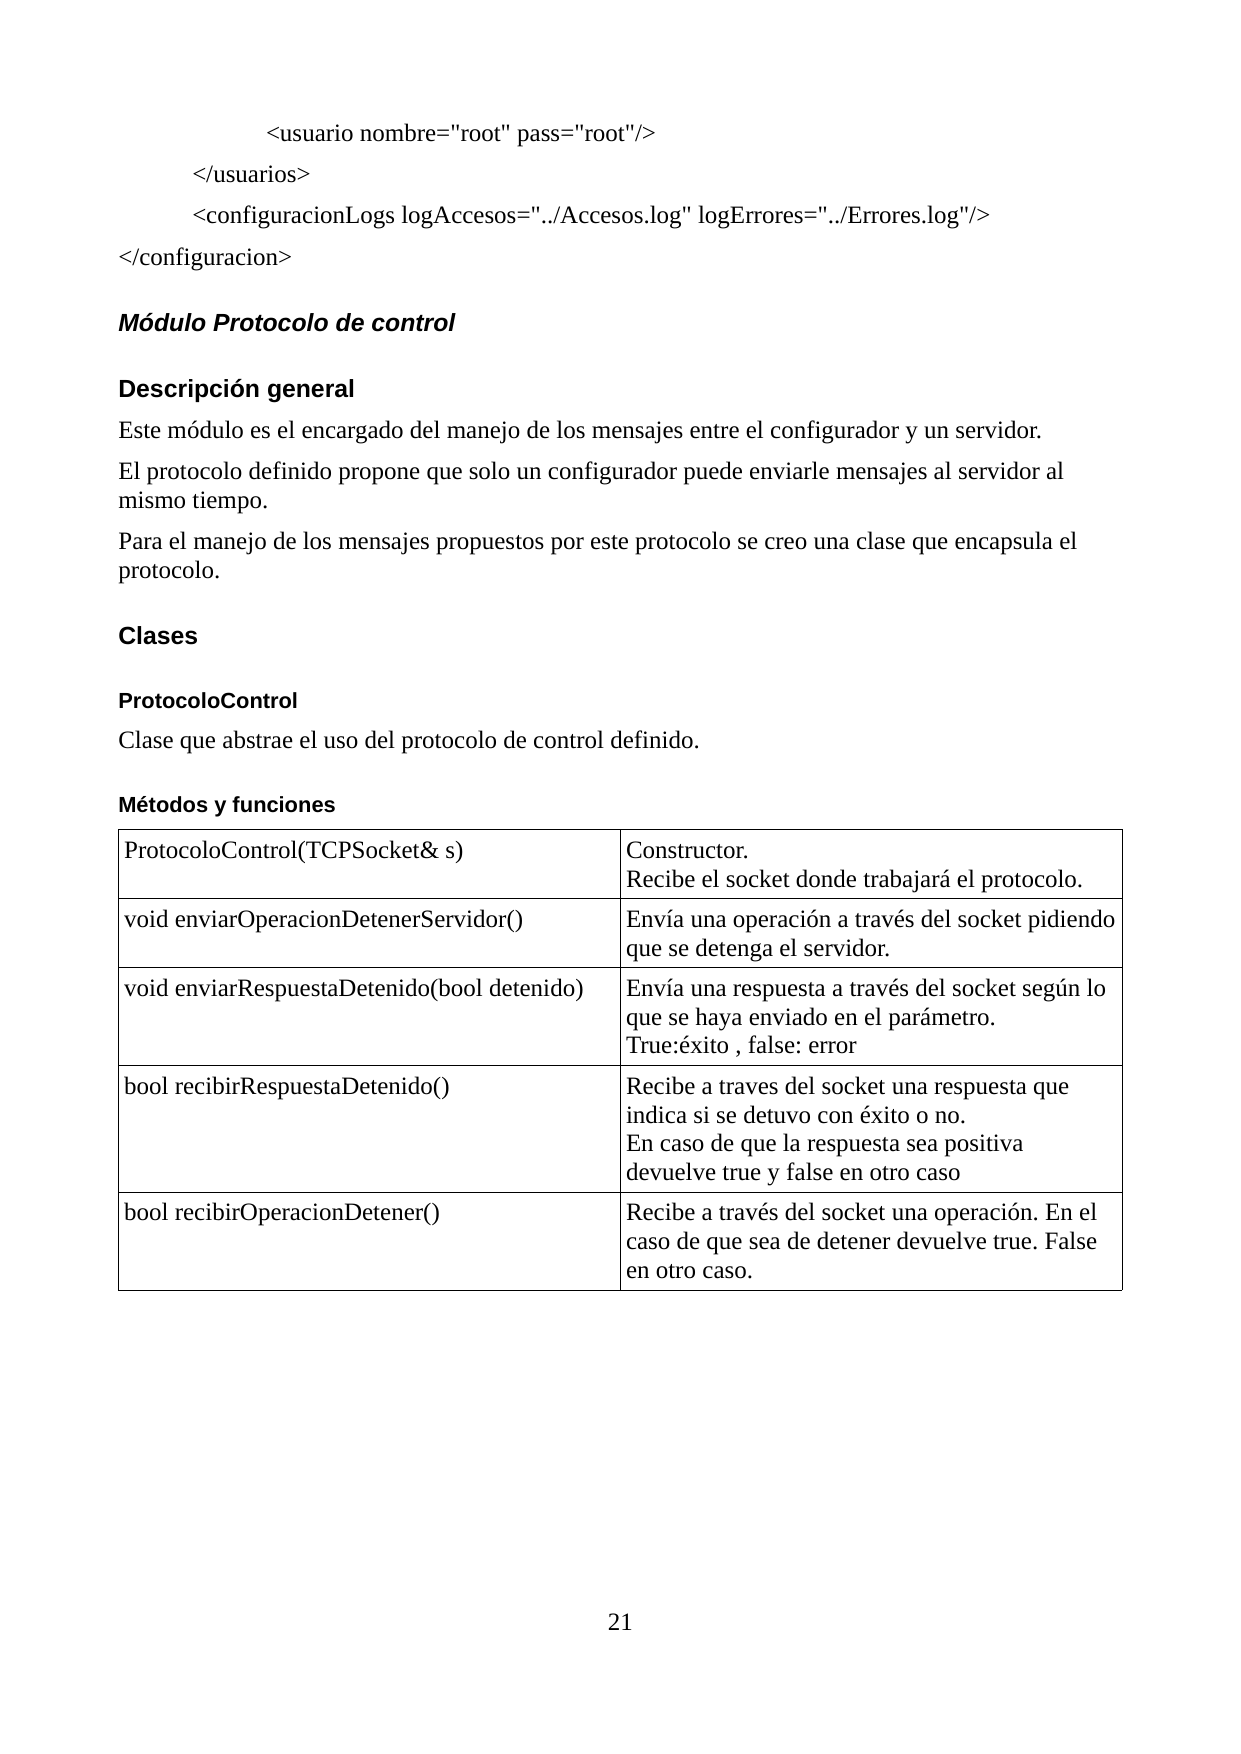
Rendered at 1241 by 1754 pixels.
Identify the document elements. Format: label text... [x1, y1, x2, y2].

table_cell bool recibirRespuestaDetenido() [119, 1066, 620, 1192]
subtitle Clases [118, 621, 1122, 650]
table_cell Envía una operación a través del socket pidiendo que se detenga el servidor. [621, 899, 1122, 967]
text Este módulo es el encargado del manejo de los mensajes entre el configurador y un servidor. [118, 415, 1122, 444]
subtitle Módulo Protocolo de control [118, 308, 1122, 337]
table_cell Envía una respuesta a través del socket según lo que se haya enviado en el parámetro. True:éxito , false: error [621, 968, 1122, 1065]
table_cell bool recibirOperacionDetener() [119, 1193, 620, 1289]
subtitle ProtocoloControl [118, 687, 1122, 713]
table_cell Recibe a través del socket una operación. En el caso de que sea de detener devuelve true. False en otro caso. [621, 1193, 1122, 1289]
text <configuracionLogs logAccesos="../Accesos.log" logErrores="../Errores.log"/> [118, 201, 1122, 229]
text Clase que abstrae el uso del protocolo de control definido. [118, 725, 1122, 754]
table_cell void enviarRespuestaDetenido(bool detenido) [119, 968, 620, 1065]
table_cell void enviarOperacionDetenerServidor() [119, 899, 620, 967]
text Para el manejo de los mensajes propuestos por este protocolo se creo una clase que encapsula el protocolo. [118, 526, 1122, 584]
subtitle Descripción general [118, 374, 1122, 403]
text </usuarios> [118, 159, 1122, 188]
text <usuario nombre="root" pass="root"/> [118, 118, 1122, 147]
table_header ProtocoloControl(TCPSocket& s) [119, 830, 620, 898]
text </configuracion> [118, 242, 1122, 271]
subtitle Métodos y funciones [118, 791, 1122, 817]
text El protocolo definido propone que solo un configurador puede enviarle mensajes al servidor al mismo tiempo. [118, 456, 1122, 514]
table_header Constructor. Recibe el socket donde trabajará el protocolo. [621, 830, 1122, 898]
table_cell Recibe a traves del socket una respuesta que indica si se detuvo con éxito o no. En caso de que la respuesta sea positiva devuelve true y false en otro caso [621, 1066, 1122, 1192]
